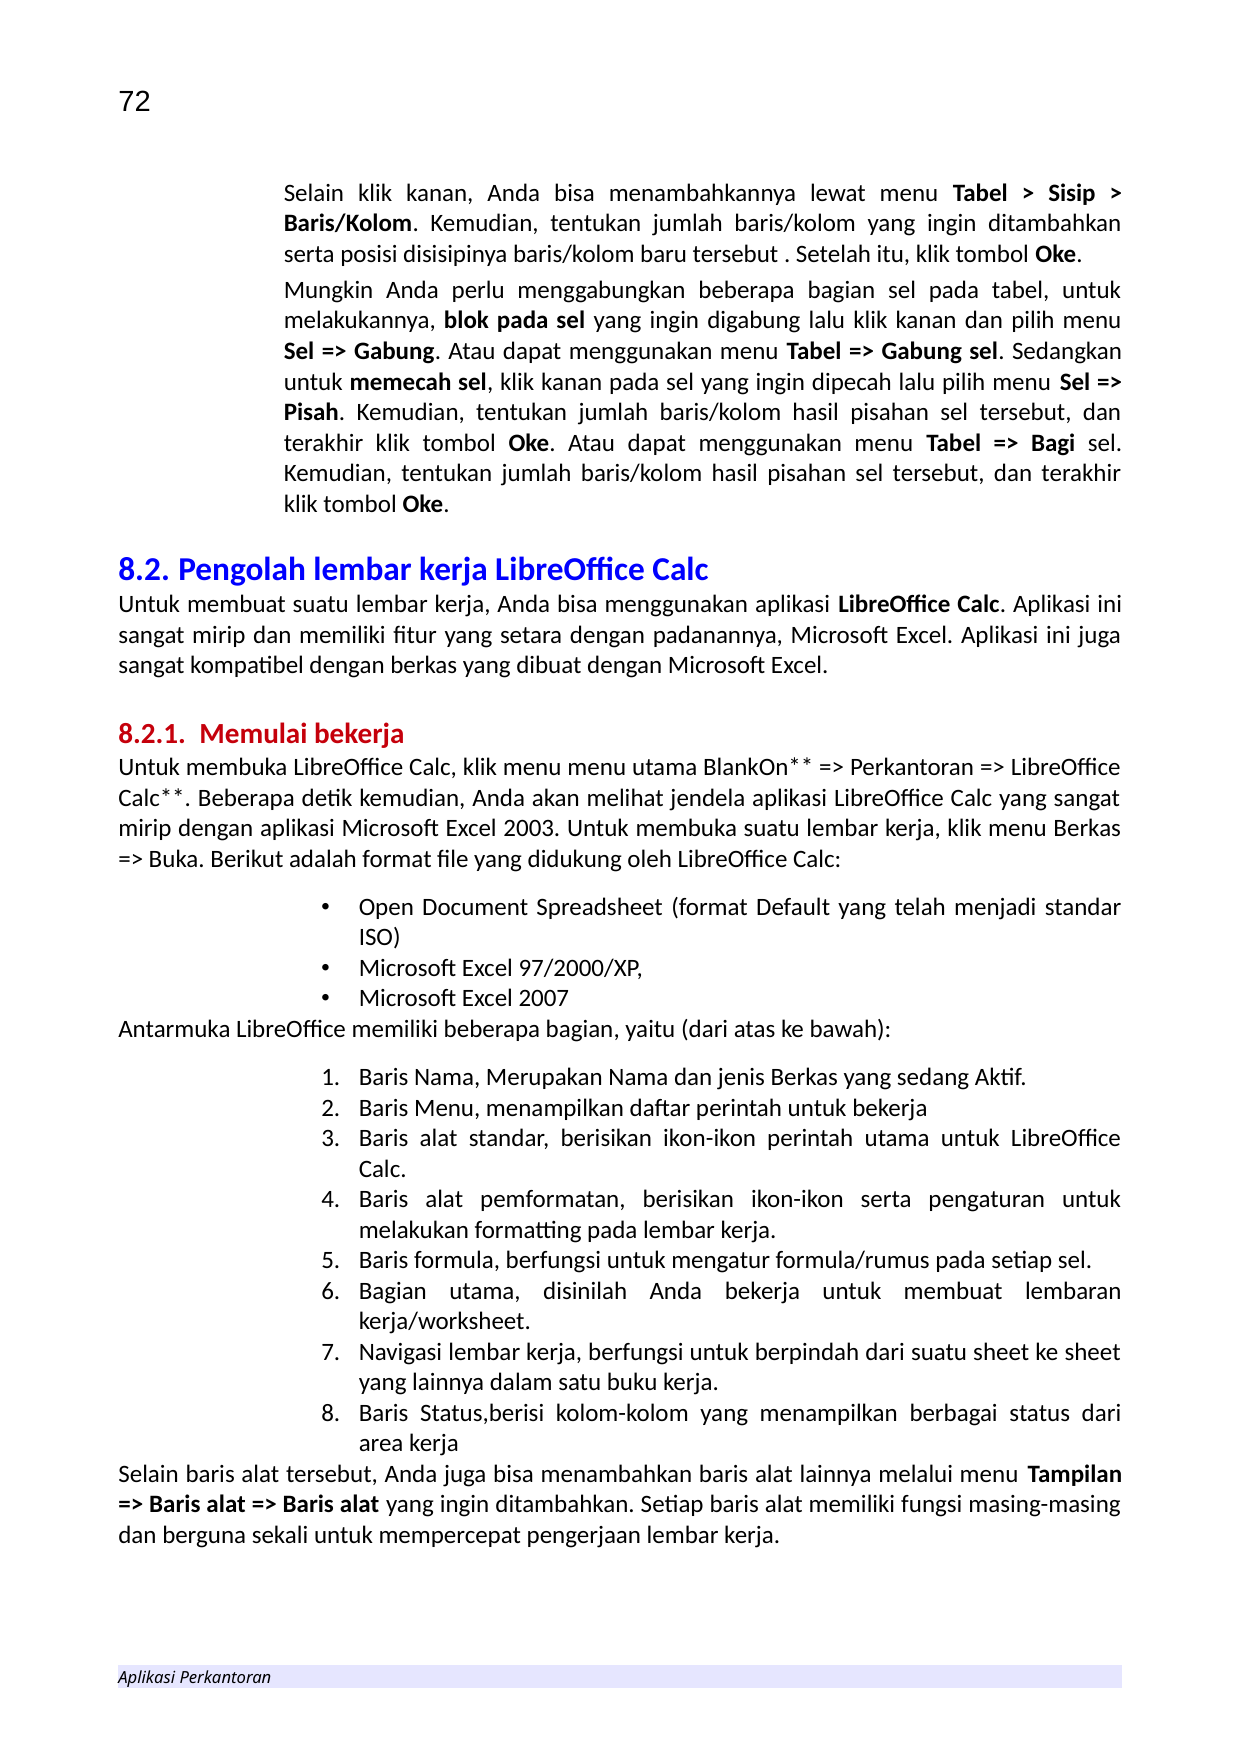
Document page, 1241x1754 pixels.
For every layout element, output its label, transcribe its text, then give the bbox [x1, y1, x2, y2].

list Baris Menu, menampilkan daftar perintah untuk bekerja [321, 1092, 1122, 1122]
list Baris Status,berisi kolom-kolom yang menampilkan berbagai status dari area kerja [321, 1397, 1122, 1458]
list Baris Nama, Merupakan Nama dan jenis Berkas yang sedang Aktif. [321, 1061, 1122, 1092]
list Microsoft Excel 2007 [321, 983, 1122, 1013]
list Microsoft Excel 97/2000/XP, [321, 952, 1122, 983]
list Open Document Spreadsheet (format Default yang telah menjadi standar ISO) [321, 891, 1122, 952]
subtitle Pengolah lembar kerja LibreOffice Calc [118, 548, 1122, 589]
list Bagian utama, disinilah Anda bekerja untuk membuat lembaran kerja/worksheet. [321, 1275, 1122, 1336]
text Untuk membuat suatu lembar kerja, Anda bisa menggunakan aplikasi LibreOffice Calc. Aplikasi ini sangat mirip dan memiliki fitur yang setara dengan padanannya, Microsoft Excel. Aplikasi ini juga sangat kompatibel dengan berkas yang dibuat dengan Microsoft Excel. [118, 589, 1122, 680]
list Baris alat standar, berisikan ikon-ikon perintah utama untuk LibreOffice Calc. [321, 1122, 1122, 1183]
text Selain klik kanan, Anda bisa menambahkannya lewat menu Tabel > Sisip > Baris/Kolom. Kemudian, tentukan jumlah baris/kolom yang ingin ditambahkan serta posisi disisipinya baris/kolom baru tersebut . Setelah itu, klik tombol Oke. [283, 177, 1122, 268]
list Baris formula, berfungsi untuk mengatur formula/rumus pada setiap sel. [321, 1244, 1122, 1275]
text Selain baris alat tersebut, Anda juga bisa menambahkan baris alat lainnya melalui menu Tampilan => Baris alat => Baris alat yang ingin ditambahkan. Setiap baris alat memiliki fungsi masing-masing dan berguna sekali untuk mempercepat pengerjaan lembar kerja. [118, 1458, 1122, 1550]
text Untuk membuka LibreOffice Calc, klik menu menu utama BlankOn** => Perkantoran => LibreOffice Calc**. Beberapa detik kemudian, Anda akan melihat jendela aplikasi LibreOffice Calc yang sangat mirip dengan aplikasi Microsoft Excel 2003. Untuk membuka suatu lembar kerja, klik menu Berkas => Buka. Berikut adalah format file yang didukung oleh LibreOffice Calc: [118, 751, 1122, 873]
list Navigasi lembar kerja, berfungsi untuk berpindah dari suatu sheet ke sheet yang lainnya dalam satu buku kerja. [321, 1336, 1122, 1397]
text Mungkin Anda perlu menggabungkan beberapa bagian sel pada tabel, untuk melakukannya, blok pada sel yang ingin digabung lalu klik kanan dan pilih menu Sel => Gabung. Atau dapat menggunakan menu Tabel => Gabung sel. Sedangkan untuk memecah sel, klik kanan pada sel yang ingin dipecah lalu pilih menu Sel => Pisah. Kemudian, tentukan jumlah baris/kolom hasil pisahan sel tersebut, dan terakhir klik tombol Oke. Atau dapat menggunakan menu Tabel => Bagi sel. Kemudian, tentukan jumlah baris/kolom hasil pisahan sel tersebut, dan terakhir klik tombol Oke. [283, 274, 1122, 518]
list Baris alat pemformatan, berisikan ikon-ikon serta pengaturan untuk melakukan formatting pada lembar kerja. [321, 1183, 1122, 1244]
text Antarmuka LibreOffice memiliki beberapa bagian, yaitu (dari atas ke bawah): [118, 1013, 1122, 1044]
subtitle Memulai bekerja [118, 716, 1122, 751]
